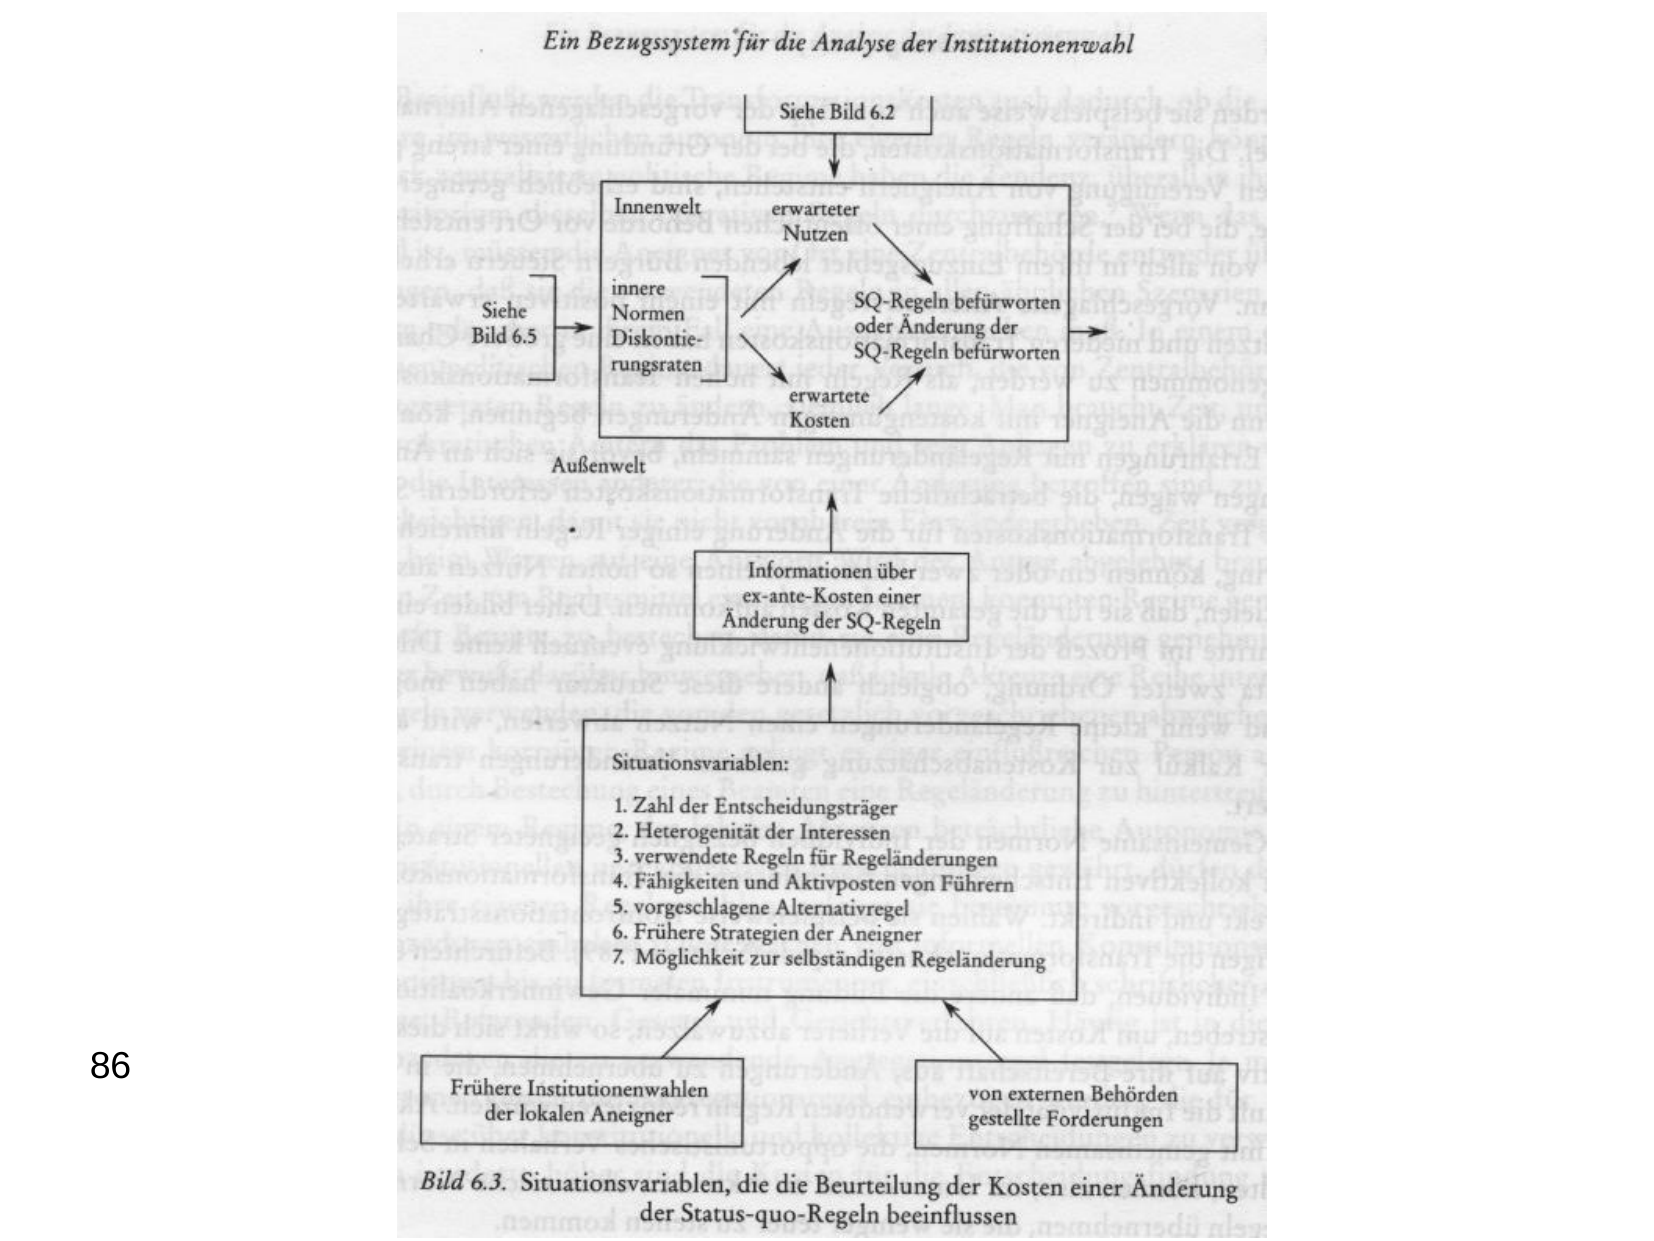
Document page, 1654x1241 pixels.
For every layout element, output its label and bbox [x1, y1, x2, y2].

picture [397, 12, 1267, 1238]
text_box [75, 1036, 293, 1107]
